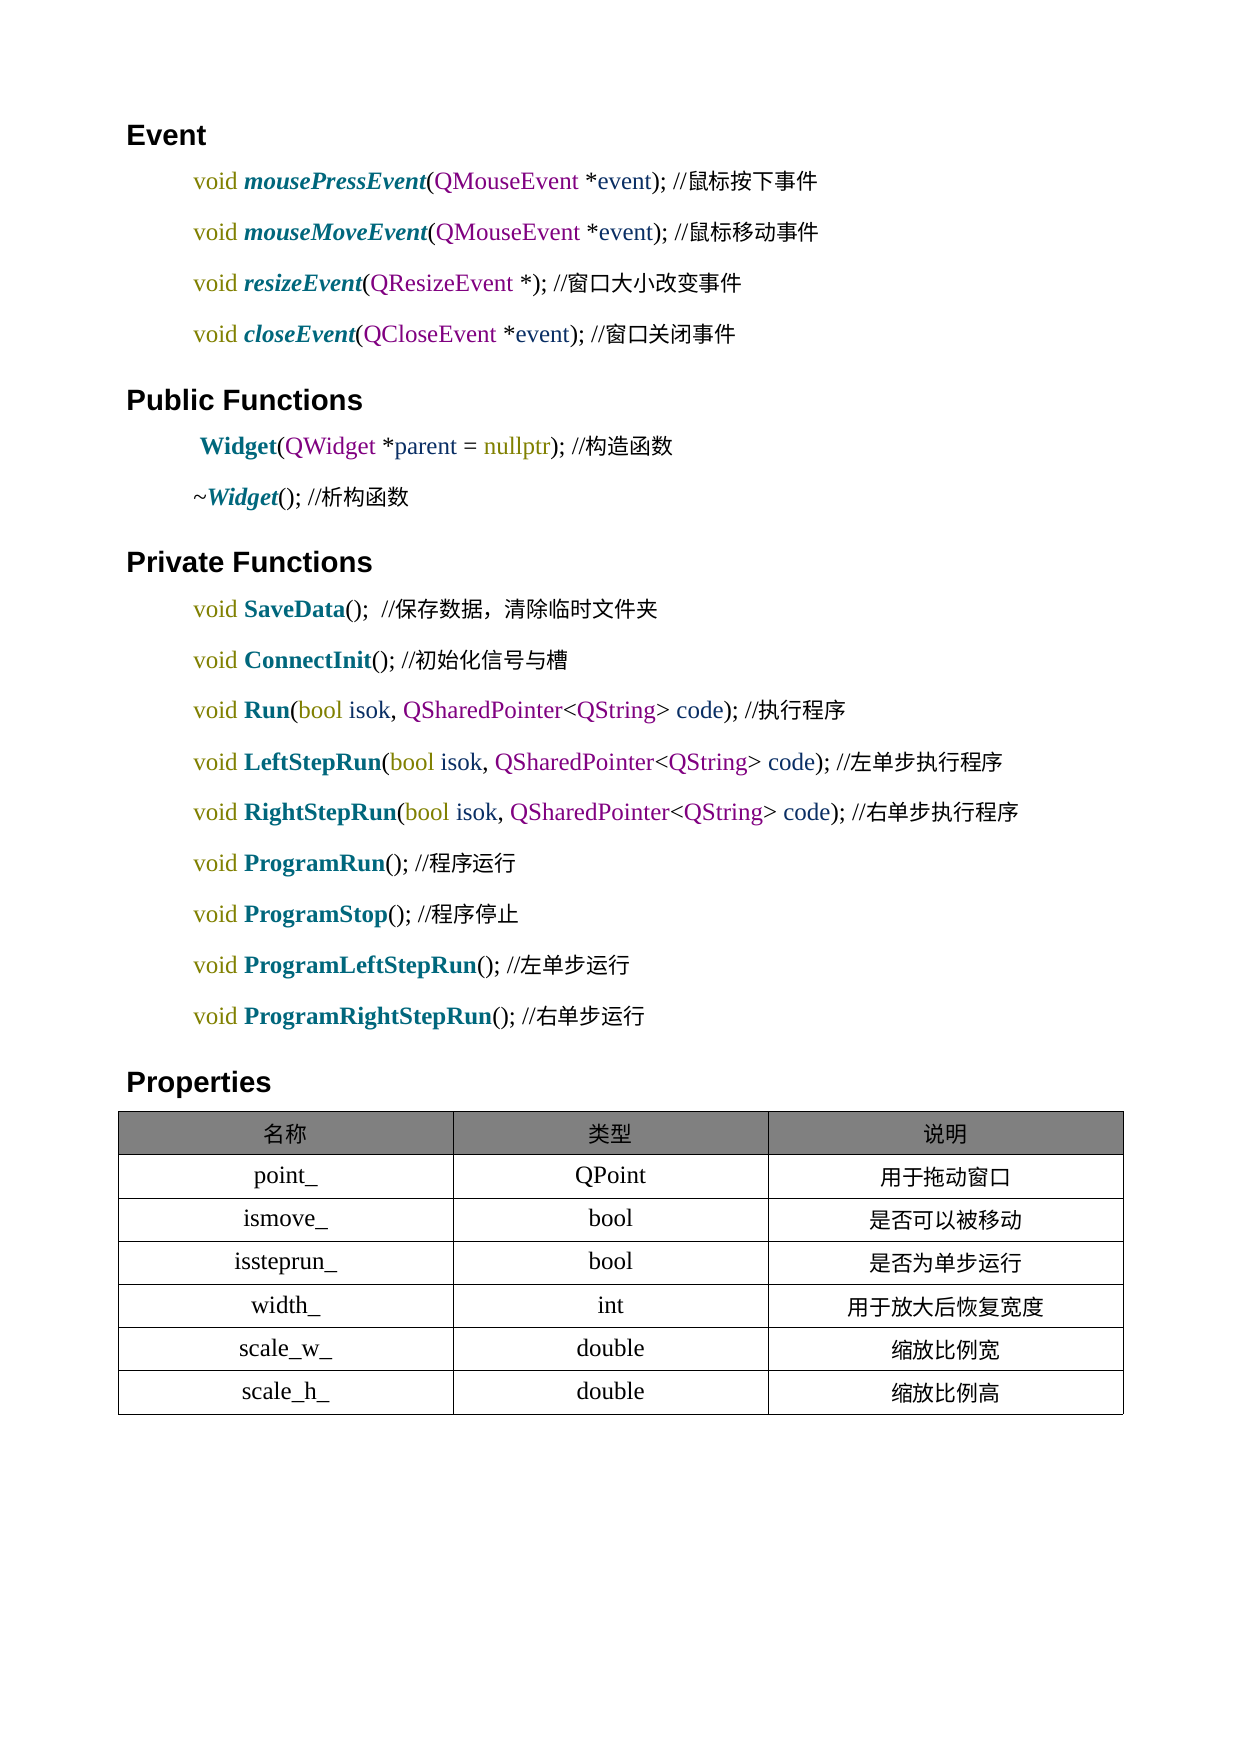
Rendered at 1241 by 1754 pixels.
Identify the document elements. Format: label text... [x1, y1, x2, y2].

table_header 名称 [119, 1112, 453, 1154]
table_cell point_ [119, 1155, 453, 1197]
table_header 类型 [454, 1112, 768, 1154]
table_cell 缩放比例宽 [769, 1328, 1123, 1370]
table_cell QPoint [454, 1155, 768, 1197]
subtitle Private Functions [118, 545, 1122, 579]
text void ProgramRun(); //程序运行 [118, 846, 1122, 878]
subtitle Properties [118, 1065, 1122, 1098]
subtitle Event [118, 118, 1122, 152]
table_cell double [454, 1328, 768, 1370]
text void ConnectInit(); //初始化信号与槽 [118, 643, 1122, 674]
subtitle Public Functions [118, 383, 1122, 416]
text void SaveData(); //保存数据，清除临时文件夹 [118, 592, 1122, 623]
table_header 说明 [769, 1112, 1123, 1154]
text void mouseMoveEvent(QMouseEvent *event); //鼠标移动事件 [118, 215, 1122, 247]
text void resizeEvent(QResizeEvent *); //窗口大小改变事件 [118, 266, 1122, 298]
text void closeEvent(QCloseEvent *event); //窗口关闭事件 [118, 317, 1122, 349]
table_cell scale_w_ [119, 1328, 453, 1370]
table_cell ismove_ [119, 1199, 453, 1241]
text Widget(QWidget *parent = nullptr); //构造函数 [118, 429, 1122, 461]
table_cell 用于拖动窗口 [769, 1155, 1123, 1197]
text void LeftStepRun(bool isok, QSharedPointer<QString> code); //左单步执行程序 [118, 744, 1122, 776]
table_cell issteprun_ [119, 1242, 453, 1284]
table_cell width_ [119, 1285, 453, 1327]
table_cell bool [454, 1199, 768, 1241]
text void ProgramRightStepRun(); //右单步运行 [118, 999, 1122, 1031]
text void RightStepRun(bool isok, QSharedPointer<QString> code); //右单步执行程序 [118, 795, 1122, 827]
text void Run(bool isok, QSharedPointer<QString> code); //执行程序 [118, 693, 1122, 725]
text void mousePressEvent(QMouseEvent *event); //鼠标按下事件 [118, 164, 1122, 196]
text void ProgramStop(); //程序停止 [118, 897, 1122, 929]
table_cell 是否为单步运行 [769, 1242, 1123, 1284]
table_cell 是否可以被移动 [769, 1199, 1123, 1241]
table_cell int [454, 1285, 768, 1327]
table_cell 缩放比例高 [769, 1371, 1123, 1413]
text void ProgramLeftStepRun(); //左单步运行 [118, 948, 1122, 980]
table_cell scale_h_ [119, 1371, 453, 1413]
table_cell double [454, 1371, 768, 1413]
text ~Widget(); //析构函数 [118, 480, 1122, 512]
table_cell 用于放大后恢复宽度 [769, 1285, 1123, 1327]
table_cell bool [454, 1242, 768, 1284]
